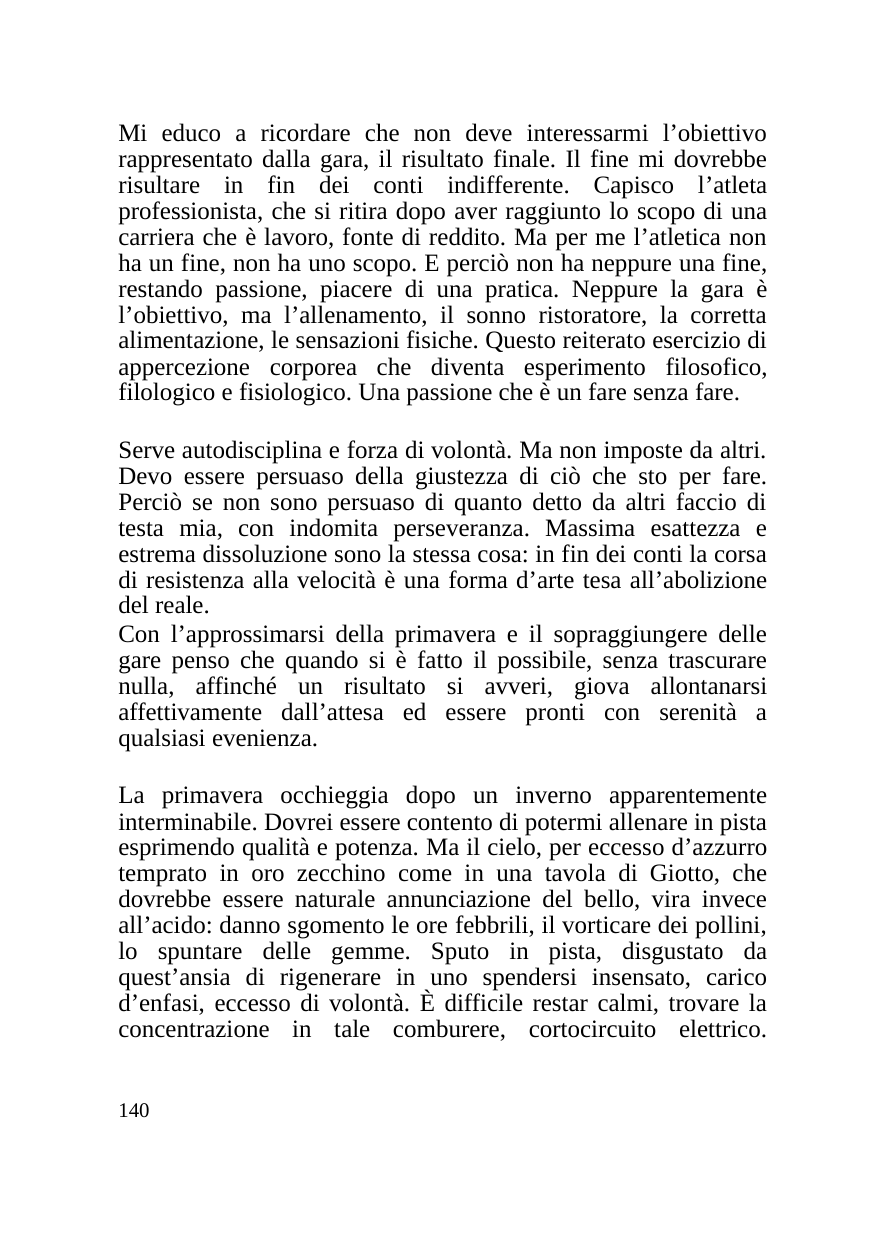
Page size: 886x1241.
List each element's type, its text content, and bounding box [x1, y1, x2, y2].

text Serve autodisciplina e forza di volontà. Ma non imposte da altri. Devo essere persuaso della giustezza di ciò che sto per fare. Perciò se non sono persuaso di quanto detto da altri faccio di testa mia, con indomita perseveranza. Massima esattezza e estrema dissoluzione sono la stessa cosa: in fin dei conti la corsa di resistenza alla velocità è una forma d’arte tesa all’abolizione del reale. [118, 435, 768, 619]
text La primavera occhieggia dopo un inverno apparentemente interminabile. Dovrei essere contento di potermi allenare in pista esprimendo qualità e potenza. Ma il cielo, per eccesso d’azzurro temprato in oro zecchino come in una tavola di Giotto, che dovrebbe essere naturale annunciazione del bello, vira invece all’acido: danno sgomento le ore febbrili, il vorticare dei pollini, lo spuntare delle gemme. Sputo in pista, disgustato da quest’ansia di rigenerare in uno spendersi insensato, carico d’enfasi, eccesso di volontà. È difficile restar calmi, trovare la concentrazione in tale comburere, cortocircuito elettrico. [118, 781, 768, 1043]
text Mi educo a ricordare che non deve interessarmi l’obiettivo rappresentato dalla gara, il risultato finale. Il fine mi dovrebbe risultare in fin dei conti indifferente. Capisco l’atleta professionista, che si ritira dopo aver raggiunto lo scopo di una carriera che è lavoro, fonte di reddito. Ma per me l’atletica non ha un fine, non ha uno scopo. E perciò non ha neppure una fine, restando passione, piacere di una pratica. Neppure la gara è l’obiettivo, ma l’allenamento, il sonno ristoratore, la corretta alimentazione, le sensazioni fisiche. Questo reiterato esercizio di appercezione corporea che diventa esperimento filosofico, filologico e fisiologico. Una passione che è un fare senza fare. [118, 118, 768, 406]
text Con l’approssimarsi della primavera e il sopraggiungere delle gare penso che quando si è fatto il possibile, senza trascurare nulla, affinché un risultato si avveri, giova allontanarsi affettivamente dall’attesa ed essere pronti con serenità a qualsiasi evenienza. [118, 619, 768, 752]
